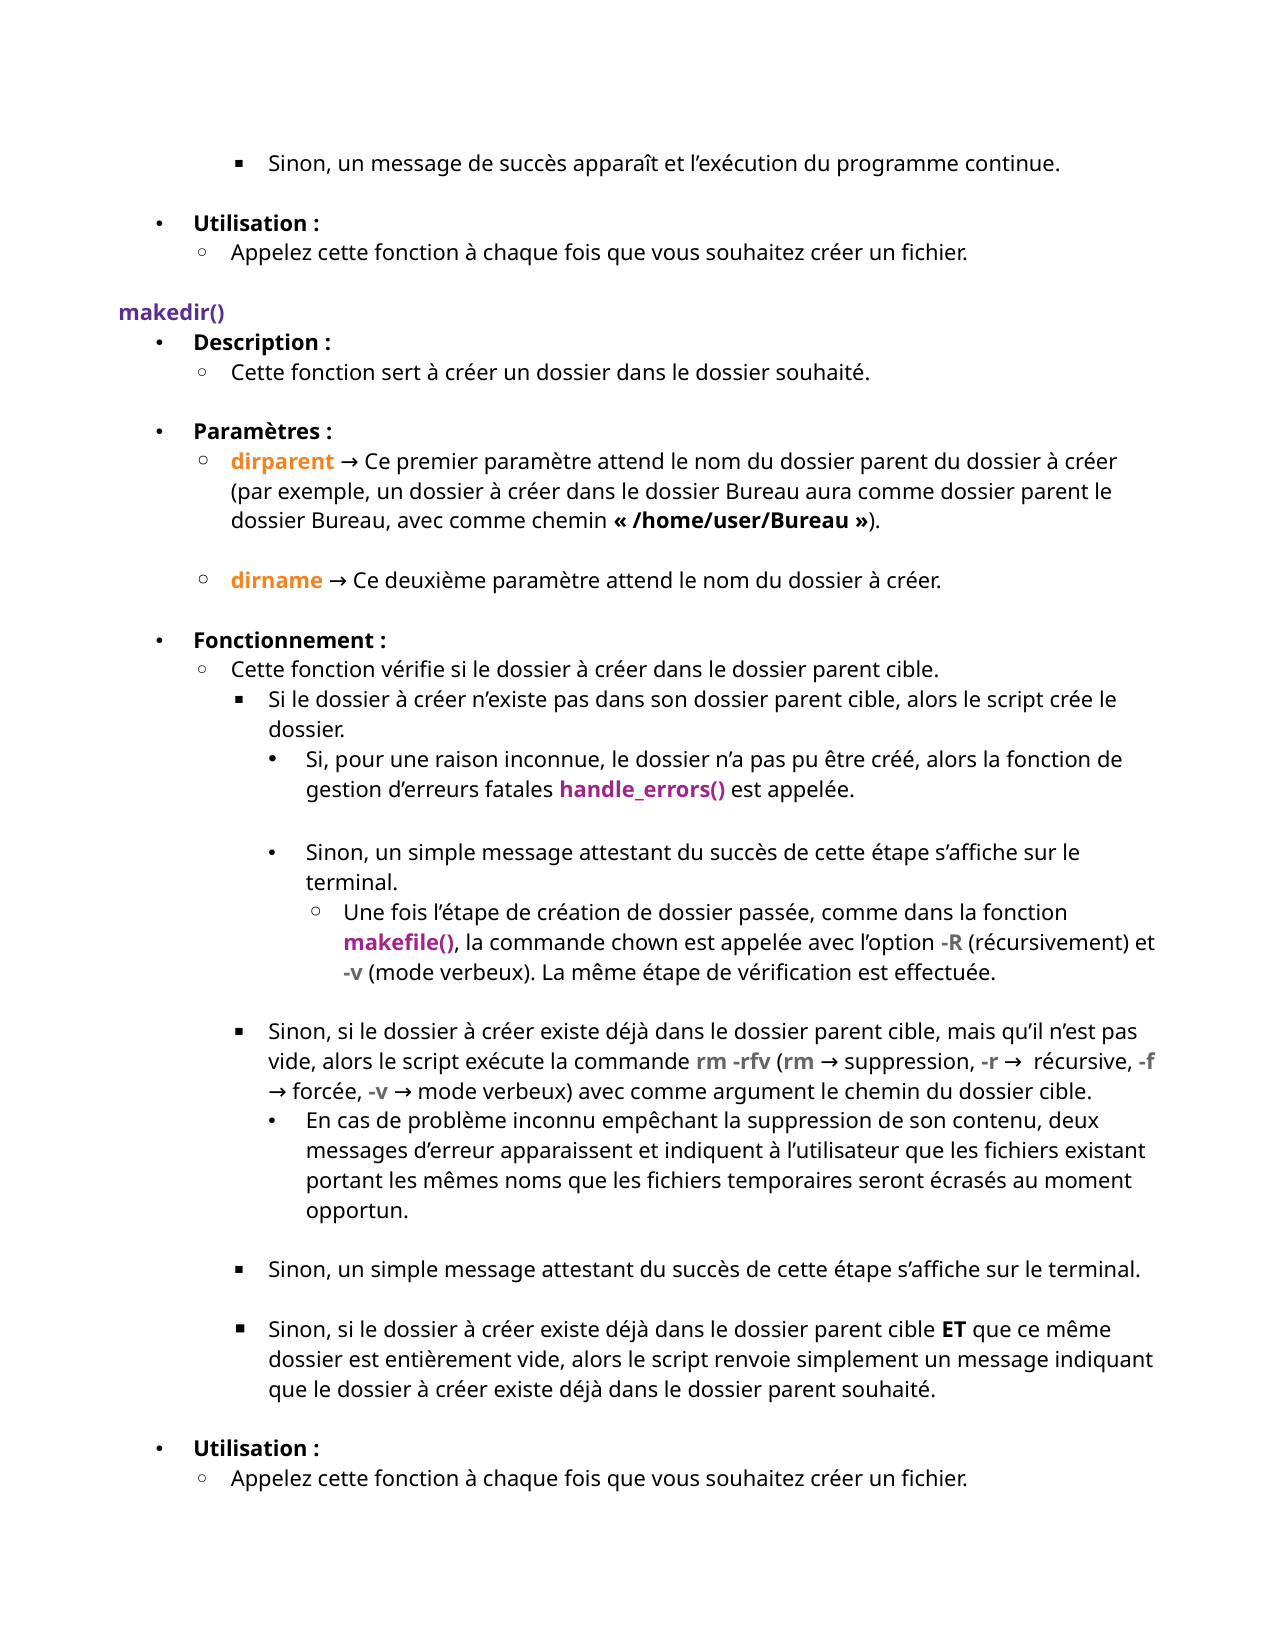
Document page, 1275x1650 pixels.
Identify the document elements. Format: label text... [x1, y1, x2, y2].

list Sinon, un message de succès apparaît et l’exécution du programme continue. [231, 148, 1157, 178]
list Cette fonction vérifie si le dossier à créer dans le dossier parent cible. [193, 654, 1157, 684]
list Utilisation : [156, 207, 1157, 237]
list Utilisation : [156, 1433, 1157, 1463]
list Sinon, si le dossier à créer existe déjà dans le dossier parent cible, mais qu’il n’est pas vide, alors le script exécute la commande rm -rfv (rm → suppression, -r → récursive, -f → forcée, -v → mode verbeux) avec comme argument le chemin du dossier cible. [231, 1016, 1157, 1106]
list Sinon, un simple message attestant du succès de cette étape s’affiche sur le terminal. [231, 1254, 1157, 1284]
text makedir() [118, 297, 1157, 327]
list En cas de problème inconnu empêchant la suppression de son contenu, deux messages d’erreur apparaissent et indiquent à l’utilisateur que les fichiers existant portant les mêmes noms que les fichiers temporaires seront écrasés au moment opportun. [268, 1106, 1157, 1225]
list Si, pour une raison inconnue, le dossier n’a pas pu être créé, alors la fonction de gestion d’erreurs fatales handle_errors() est appelée. [268, 744, 1157, 803]
list dirname → Ce deuxième paramètre attend le nom du dossier à créer. [193, 565, 1157, 595]
list dirparent → Ce premier paramètre attend le nom du dossier parent du dossier à créer (par exemple, un dossier à créer dans le dossier Bureau aura comme dossier parent le dossier Bureau, avec comme chemin « /home/user/Bureau »). [193, 446, 1157, 535]
list Sinon, un simple message attestant du succès de cette étape s’affiche sur le terminal. [268, 837, 1157, 897]
list Cette fonction sert à créer un dossier dans le dossier souhaité. [193, 356, 1157, 386]
list Sinon, si le dossier à créer existe déjà dans le dossier parent cible ET que ce même dossier est entièrement vide, alors le script renvoie simplement un message indiquant que le dossier à créer existe déjà dans le dossier parent souhaité. [231, 1314, 1157, 1403]
list Appelez cette fonction à chaque fois que vous souhaitez créer un fichier. [193, 237, 1157, 267]
list Appelez cette fonction à chaque fois que vous souhaitez créer un fichier. [193, 1463, 1157, 1493]
list Une fois l’étape de création de dossier passée, comme dans la fonction makefile(), la commande chown est appelée avec l’option -R (récursivement) et -v (mode verbeux). La même étape de vérification est effectuée. [306, 897, 1157, 986]
list Paramètres : [156, 416, 1157, 446]
list Si le dossier à créer n’existe pas dans son­ dossier parent cible, alors le script crée le dossier. [231, 684, 1157, 744]
list Description : [156, 327, 1157, 356]
list Fonctionnement : [156, 624, 1157, 654]
